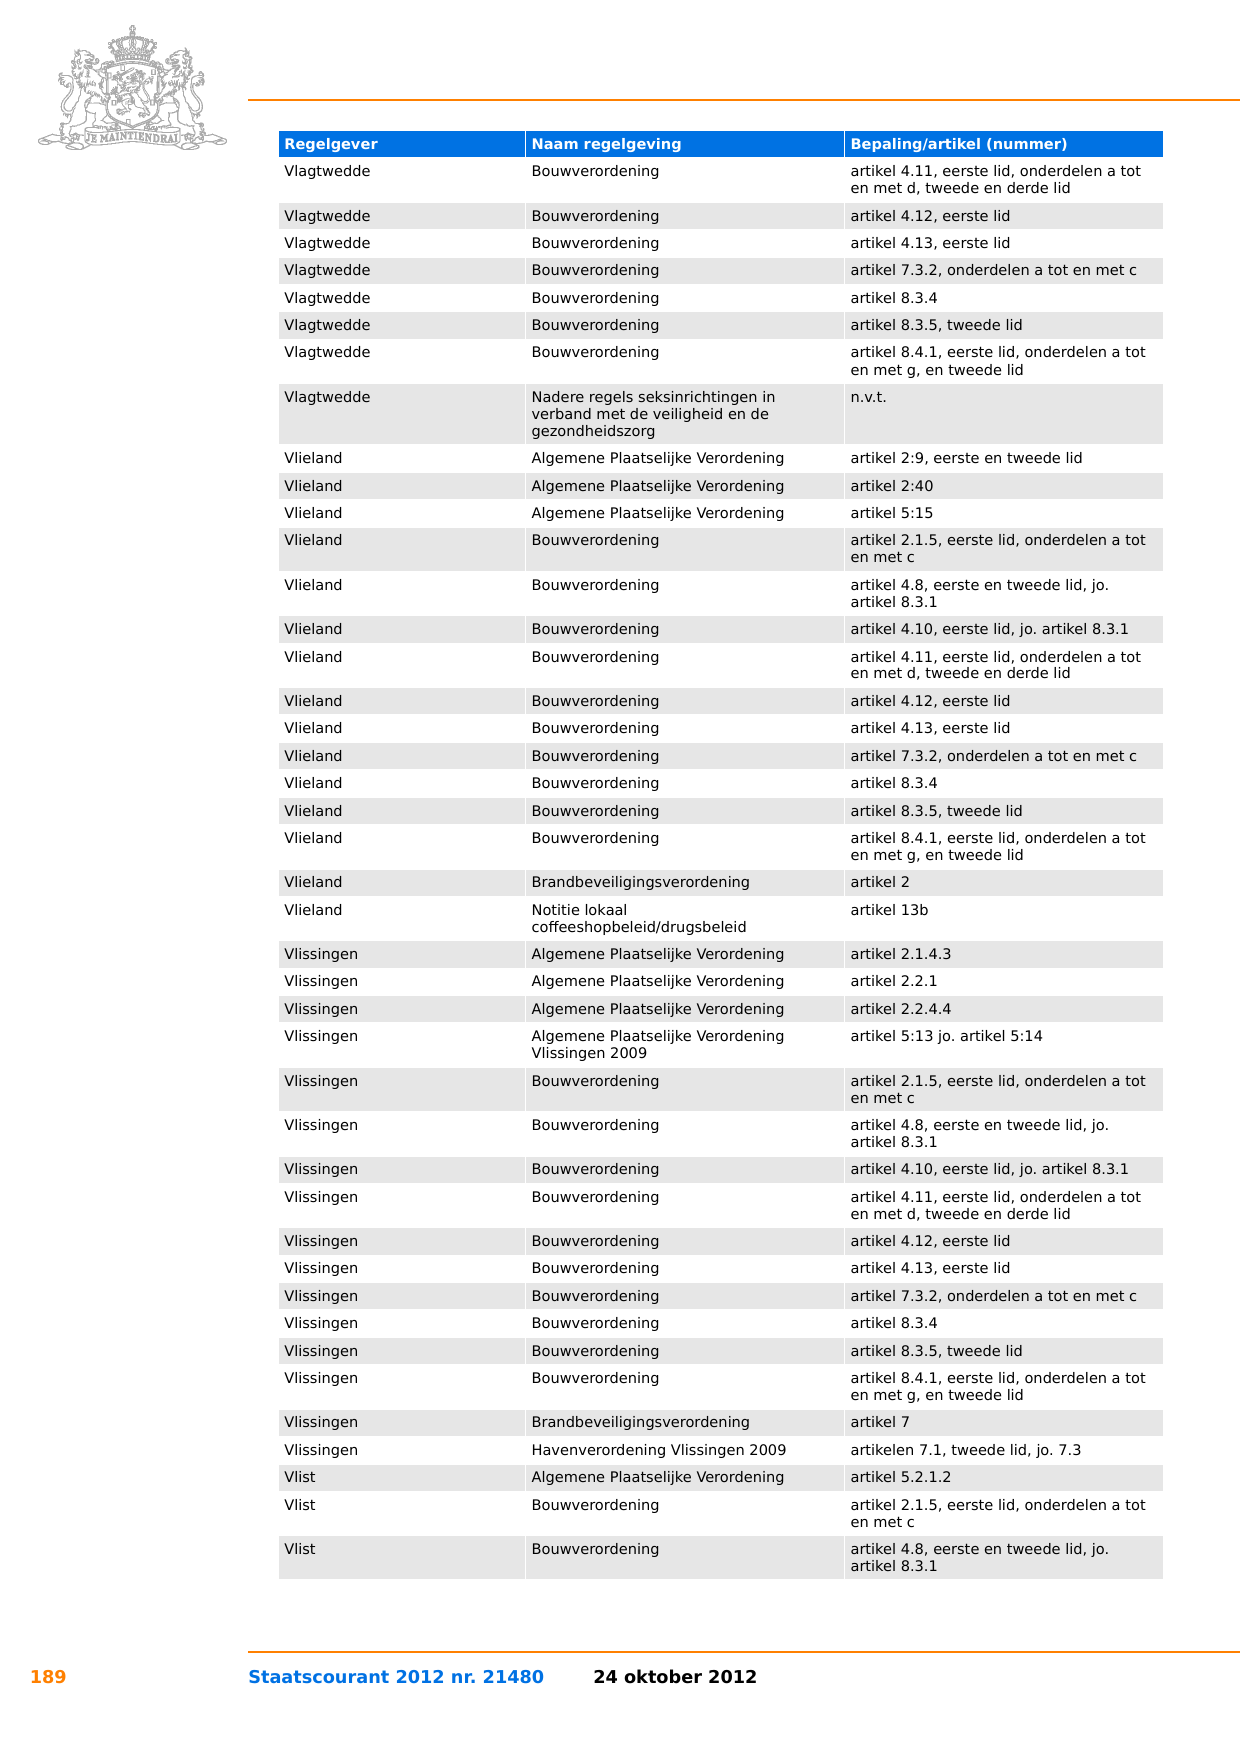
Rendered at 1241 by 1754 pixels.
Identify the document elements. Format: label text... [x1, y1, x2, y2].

table_cell Vlieland [279, 688, 525, 714]
table_cell artikel 4.13, eerste lid [845, 716, 1163, 742]
table_cell artikelen 7.1, tweede lid, jo. 7.3 [845, 1437, 1163, 1463]
table_cell Vlissingen [279, 1157, 525, 1183]
table_header Naam regelgeving [526, 131, 844, 157]
table_cell Bouwverordening [526, 1256, 844, 1282]
table_cell Vlagtwedde [279, 312, 525, 339]
table_cell Vlieland [279, 616, 525, 643]
table_cell artikel 8.3.5, tweede lid [845, 798, 1163, 824]
table_cell artikel 2:40 [845, 473, 1163, 499]
table_cell artikel 8.4.1, eerste lid, onderdelen a tot en met g, en tweede lid [845, 1365, 1163, 1409]
table_cell Bouwverordening [526, 1283, 844, 1309]
table_cell artikel 7.3.2, onderdelen a tot en met c [845, 1283, 1163, 1309]
table_cell Vlieland [279, 897, 525, 940]
table_cell artikel 4.11, eerste lid, onderdelen a tot en met d, tweede en derde lid [845, 644, 1163, 687]
table_cell artikel 5:13 jo. artikel 5:14 [845, 1024, 1163, 1067]
table_cell Bouwverordening [526, 1338, 844, 1364]
table_cell Vlieland [279, 528, 525, 571]
table_cell Vlagtwedde [279, 285, 525, 311]
table_cell Vlissingen [279, 969, 525, 995]
table_cell Vlieland [279, 445, 525, 472]
table_cell Vlist [279, 1536, 525, 1579]
table_cell Vlissingen [279, 1256, 525, 1282]
table_cell Vlissingen [279, 1228, 525, 1255]
table_cell Nadere regels seksinrichtingen in verband met de veiligheid en de gezondheidszorg [526, 384, 844, 444]
table_cell artikel 13b [845, 897, 1163, 940]
table_cell artikel 2.1.4.3 [845, 941, 1163, 968]
table_cell Algemene Plaatselijke Verordening [526, 500, 844, 527]
table_cell Bouwverordening [526, 825, 844, 868]
table_cell Vlieland [279, 770, 525, 797]
table_cell Vlieland [279, 500, 525, 527]
table_cell artikel 4.11, eerste lid, onderdelen a tot en met d, tweede en derde lid [845, 1184, 1163, 1227]
table_cell Vlagtwedde [279, 258, 525, 284]
table_cell artikel 8.3.4 [845, 770, 1163, 797]
table_cell Bouwverordening [526, 1112, 844, 1156]
table_cell artikel 7 [845, 1410, 1163, 1436]
table_cell Bouwverordening [526, 230, 844, 256]
table_cell Algemene Plaatselijke Verordening Vlissingen 2009 [526, 1024, 844, 1067]
table_cell artikel 2.1.5, eerste lid, onderdelen a tot en met c [845, 1492, 1163, 1535]
table_cell Vlieland [279, 572, 525, 615]
table_cell Bouwverordening [526, 798, 844, 824]
table_cell Bouwverordening [526, 616, 844, 643]
table_cell artikel 2 [845, 870, 1163, 896]
table_cell artikel 8.4.1, eerste lid, onderdelen a tot en met g, en tweede lid [845, 825, 1163, 868]
table_cell Vlissingen [279, 1184, 525, 1227]
table_cell Bouwverordening [526, 1536, 844, 1579]
table_cell Algemene Plaatselijke Verordening [526, 941, 844, 968]
table_cell artikel 8.4.1, eerste lid, onderdelen a tot en met g, en tweede lid [845, 340, 1163, 383]
table_cell Vlissingen [279, 1311, 525, 1337]
table_cell Havenverordening Vlissingen 2009 [526, 1437, 844, 1463]
table_cell artikel 4.8, eerste en tweede lid, jo. artikel 8.3.1 [845, 1536, 1163, 1579]
table_cell Bouwverordening [526, 285, 844, 311]
table_cell artikel 8.3.5, tweede lid [845, 312, 1163, 339]
table_cell Brandbeveiligingsverordening [526, 870, 844, 896]
table_cell Bouwverordening [526, 770, 844, 797]
table_cell artikel 4.10, eerste lid, jo. artikel 8.3.1 [845, 616, 1163, 643]
table_cell Vlieland [279, 644, 525, 687]
table_cell Bouwverordening [526, 688, 844, 714]
table_cell Vlieland [279, 798, 525, 824]
table_cell Bouwverordening [526, 203, 844, 229]
table_cell Vlieland [279, 870, 525, 896]
table_cell artikel 5:15 [845, 500, 1163, 527]
table_cell artikel 2.2.1 [845, 969, 1163, 995]
table_cell Vlagtwedde [279, 158, 525, 202]
table_cell Vlissingen [279, 941, 525, 968]
table_cell Bouwverordening [526, 1184, 844, 1227]
table_cell artikel 4.8, eerste en tweede lid, jo. artikel 8.3.1 [845, 1112, 1163, 1156]
table_cell Bouwverordening [526, 340, 844, 383]
table_cell artikel 4.12, eerste lid [845, 688, 1163, 714]
table_cell Bouwverordening [526, 1311, 844, 1337]
table_cell Vlagtwedde [279, 203, 525, 229]
picture [38, 25, 227, 150]
table_cell Vlist [279, 1465, 525, 1491]
table_cell Bouwverordening [526, 1492, 844, 1535]
table_cell Vlieland [279, 825, 525, 868]
table_cell Vlissingen [279, 1068, 525, 1111]
table_header Regelgever [279, 131, 525, 157]
table_cell artikel 7.3.2, onderdelen a tot en met c [845, 743, 1163, 769]
table_cell artikel 5.2.1.2 [845, 1465, 1163, 1491]
table_cell Bouwverordening [526, 158, 844, 202]
table_cell Vlissingen [279, 1437, 525, 1463]
table_cell Vlissingen [279, 1410, 525, 1436]
table_cell Bouwverordening [526, 644, 844, 687]
table_cell Vlissingen [279, 1024, 525, 1067]
table_cell artikel 4.13, eerste lid [845, 230, 1163, 256]
table_cell Bouwverordening [526, 258, 844, 284]
table_cell artikel 2.1.5, eerste lid, onderdelen a tot en met c [845, 1068, 1163, 1111]
table_cell Vlissingen [279, 1338, 525, 1364]
table_cell artikel 4.12, eerste lid [845, 203, 1163, 229]
table_cell Bouwverordening [526, 1228, 844, 1255]
table_cell Vlissingen [279, 1365, 525, 1409]
table_cell artikel 8.3.4 [845, 285, 1163, 311]
table_cell artikel 2.2.4.4 [845, 996, 1163, 1022]
table_cell Bouwverordening [526, 1068, 844, 1111]
table_cell Vlieland [279, 473, 525, 499]
table_cell Brandbeveiligingsverordening [526, 1410, 844, 1436]
table_cell artikel 4.13, eerste lid [845, 1256, 1163, 1282]
table_cell Vlagtwedde [279, 384, 525, 444]
table_cell n.v.t. [845, 384, 1163, 444]
table_cell Bouwverordening [526, 528, 844, 571]
table_cell artikel 4.11, eerste lid, onderdelen a tot en met d, tweede en derde lid [845, 158, 1163, 202]
table_cell Vlagtwedde [279, 340, 525, 383]
table_cell artikel 4.8, eerste en tweede lid, jo. artikel 8.3.1 [845, 572, 1163, 615]
table_cell Bouwverordening [526, 1365, 844, 1409]
table_cell Algemene Plaatselijke Verordening [526, 473, 844, 499]
table_cell Vlist [279, 1492, 525, 1535]
table_cell artikel 8.3.4 [845, 1311, 1163, 1337]
table_cell artikel 2:9, eerste en tweede lid [845, 445, 1163, 472]
table_cell Bouwverordening [526, 743, 844, 769]
table_cell Vlieland [279, 743, 525, 769]
table_cell Algemene Plaatselijke Verordening [526, 1465, 844, 1491]
table_cell artikel 8.3.5, tweede lid [845, 1338, 1163, 1364]
table_cell Algemene Plaatselijke Verordening [526, 996, 844, 1022]
table_header Bepaling/artikel (nummer) [845, 131, 1163, 157]
table_cell Notitie lokaal coffeeshopbeleid/drugsbeleid [526, 897, 844, 940]
table_cell artikel 7.3.2, onderdelen a tot en met c [845, 258, 1163, 284]
table_cell Vlissingen [279, 1112, 525, 1156]
table_cell Vlissingen [279, 996, 525, 1022]
table_cell Vlissingen [279, 1283, 525, 1309]
table_cell artikel 2.1.5, eerste lid, onderdelen a tot en met c [845, 528, 1163, 571]
table_cell artikel 4.10, eerste lid, jo. artikel 8.3.1 [845, 1157, 1163, 1183]
table_cell Bouwverordening [526, 716, 844, 742]
table_cell Algemene Plaatselijke Verordening [526, 445, 844, 472]
table_cell Algemene Plaatselijke Verordening [526, 969, 844, 995]
table_cell Bouwverordening [526, 572, 844, 615]
table_cell Bouwverordening [526, 1157, 844, 1183]
table_cell Bouwverordening [526, 312, 844, 339]
table_cell Vlieland [279, 716, 525, 742]
table_cell artikel 4.12, eerste lid [845, 1228, 1163, 1255]
table_cell Vlagtwedde [279, 230, 525, 256]
